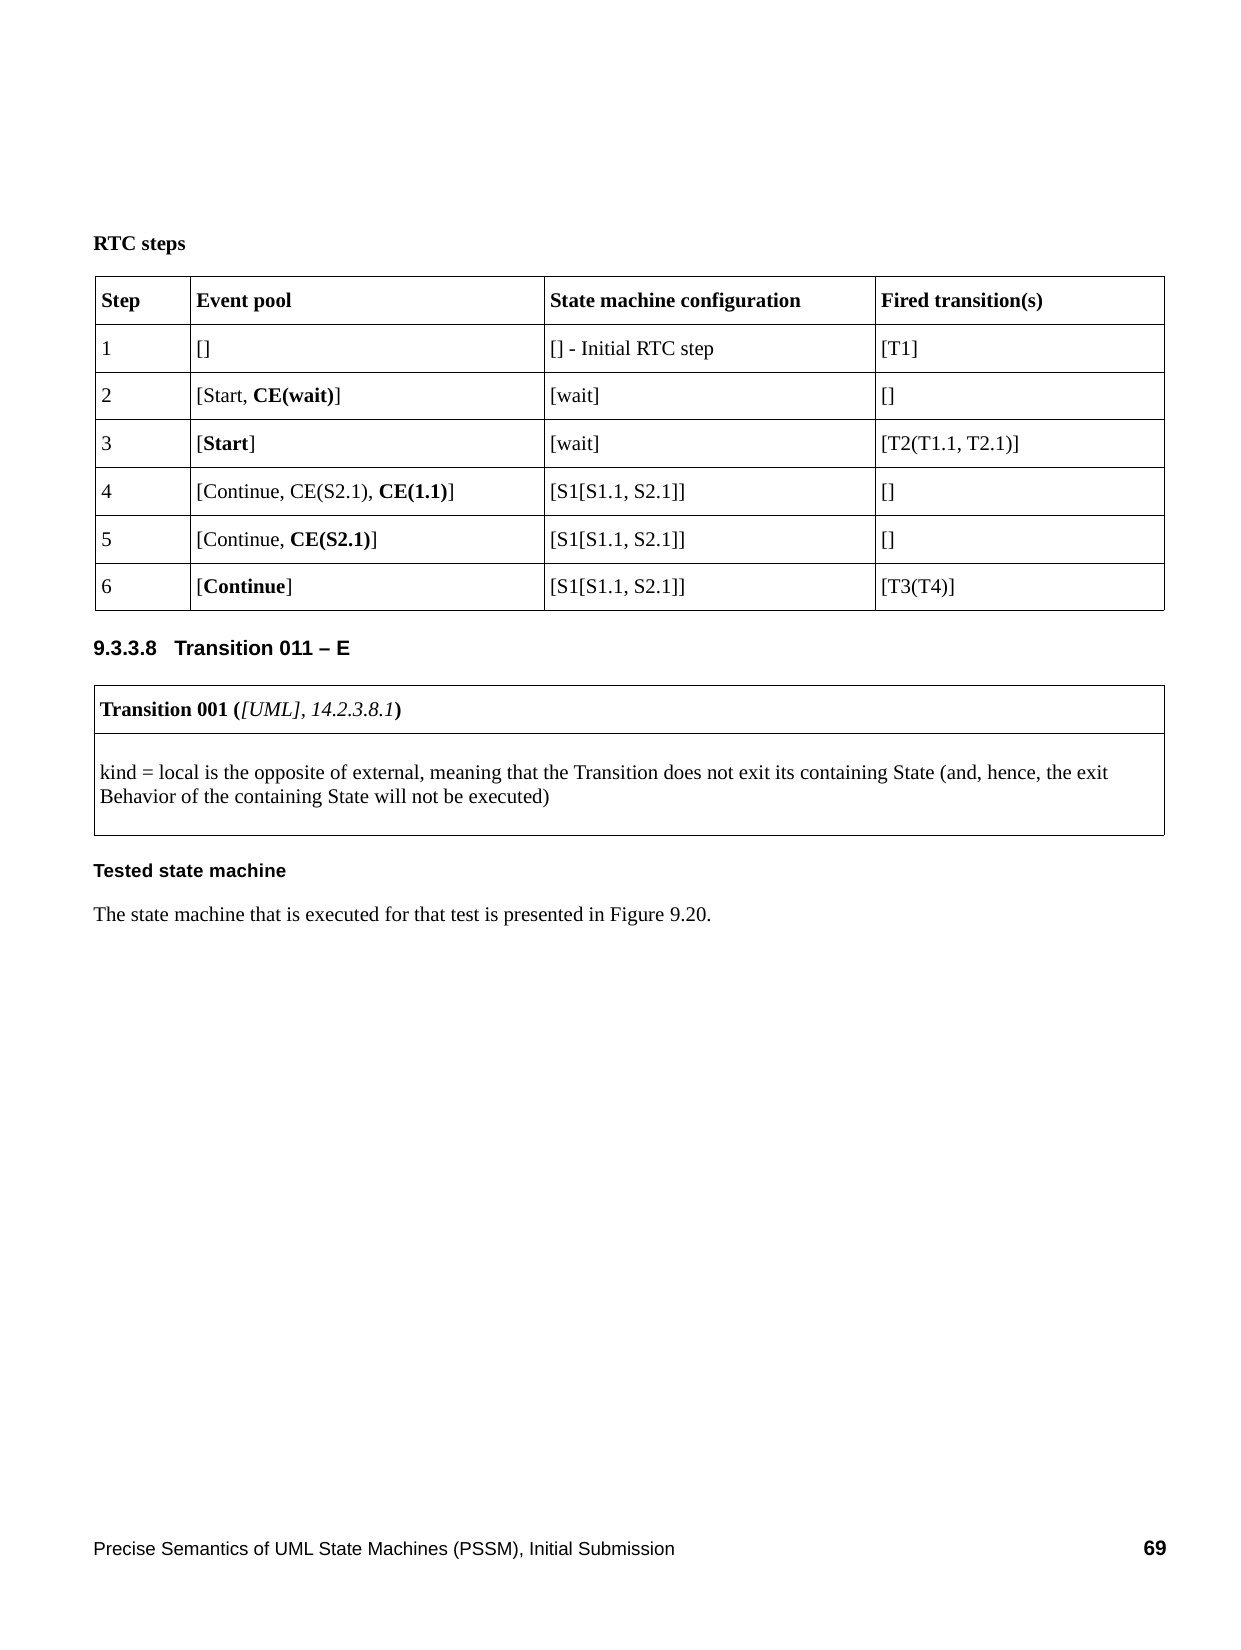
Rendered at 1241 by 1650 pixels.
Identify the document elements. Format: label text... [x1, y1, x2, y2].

table_cell [Start] [191, 420, 544, 467]
table_cell 2 [96, 373, 190, 419]
table_cell [S1[S1.1, S2.1]] [545, 516, 875, 562]
table_cell [Continue, CE(S2.1), CE(1.1)] [191, 468, 544, 515]
table_cell [T3(T4)] [876, 564, 1164, 610]
table_header Step [96, 277, 190, 324]
subtitle Transition 011 – E [93, 635, 1164, 660]
table_header Fired transition(s) [876, 277, 1164, 324]
table_cell [Continue] [191, 564, 544, 610]
table_cell 1 [96, 325, 190, 372]
table_cell [] [876, 468, 1164, 515]
table_cell [] [876, 516, 1164, 562]
table_cell 4 [96, 468, 190, 515]
table_cell [Start, CE(wait)] [191, 373, 544, 419]
table_cell 5 [96, 516, 190, 562]
table_header Transition 001 ([UML], 14.2.3.8.1) [95, 686, 1164, 733]
table_header Event pool [191, 277, 544, 324]
table_cell [Continue, CE(S2.1)] [191, 516, 544, 562]
table_cell [T1] [876, 325, 1164, 372]
table_cell 6 [96, 564, 190, 610]
table_cell [wait] [545, 373, 875, 419]
table_cell kind = local is the opposite of external, meaning that the Transition does not exit its containing State (and, hence, the exit Behavior of the containing State will not be executed) [95, 734, 1164, 835]
subtitle Tested state machine [93, 860, 1164, 881]
text The state machine that is executed for that test is presented in Figure 9.20. [93, 902, 1164, 926]
table_header State machine configuration [545, 277, 875, 324]
text RTC steps [93, 231, 1164, 255]
table_cell [wait] [545, 420, 875, 467]
table_cell [S1[S1.1, S2.1]] [545, 468, 875, 515]
table_cell [] - Initial RTC step [545, 325, 875, 372]
table_cell [T2(T1.1, T2.1)] [876, 420, 1164, 467]
table_cell [S1[S1.1, S2.1]] [545, 564, 875, 610]
table_cell 3 [96, 420, 190, 467]
table_cell [] [876, 373, 1164, 419]
table_cell [] [191, 325, 544, 372]
